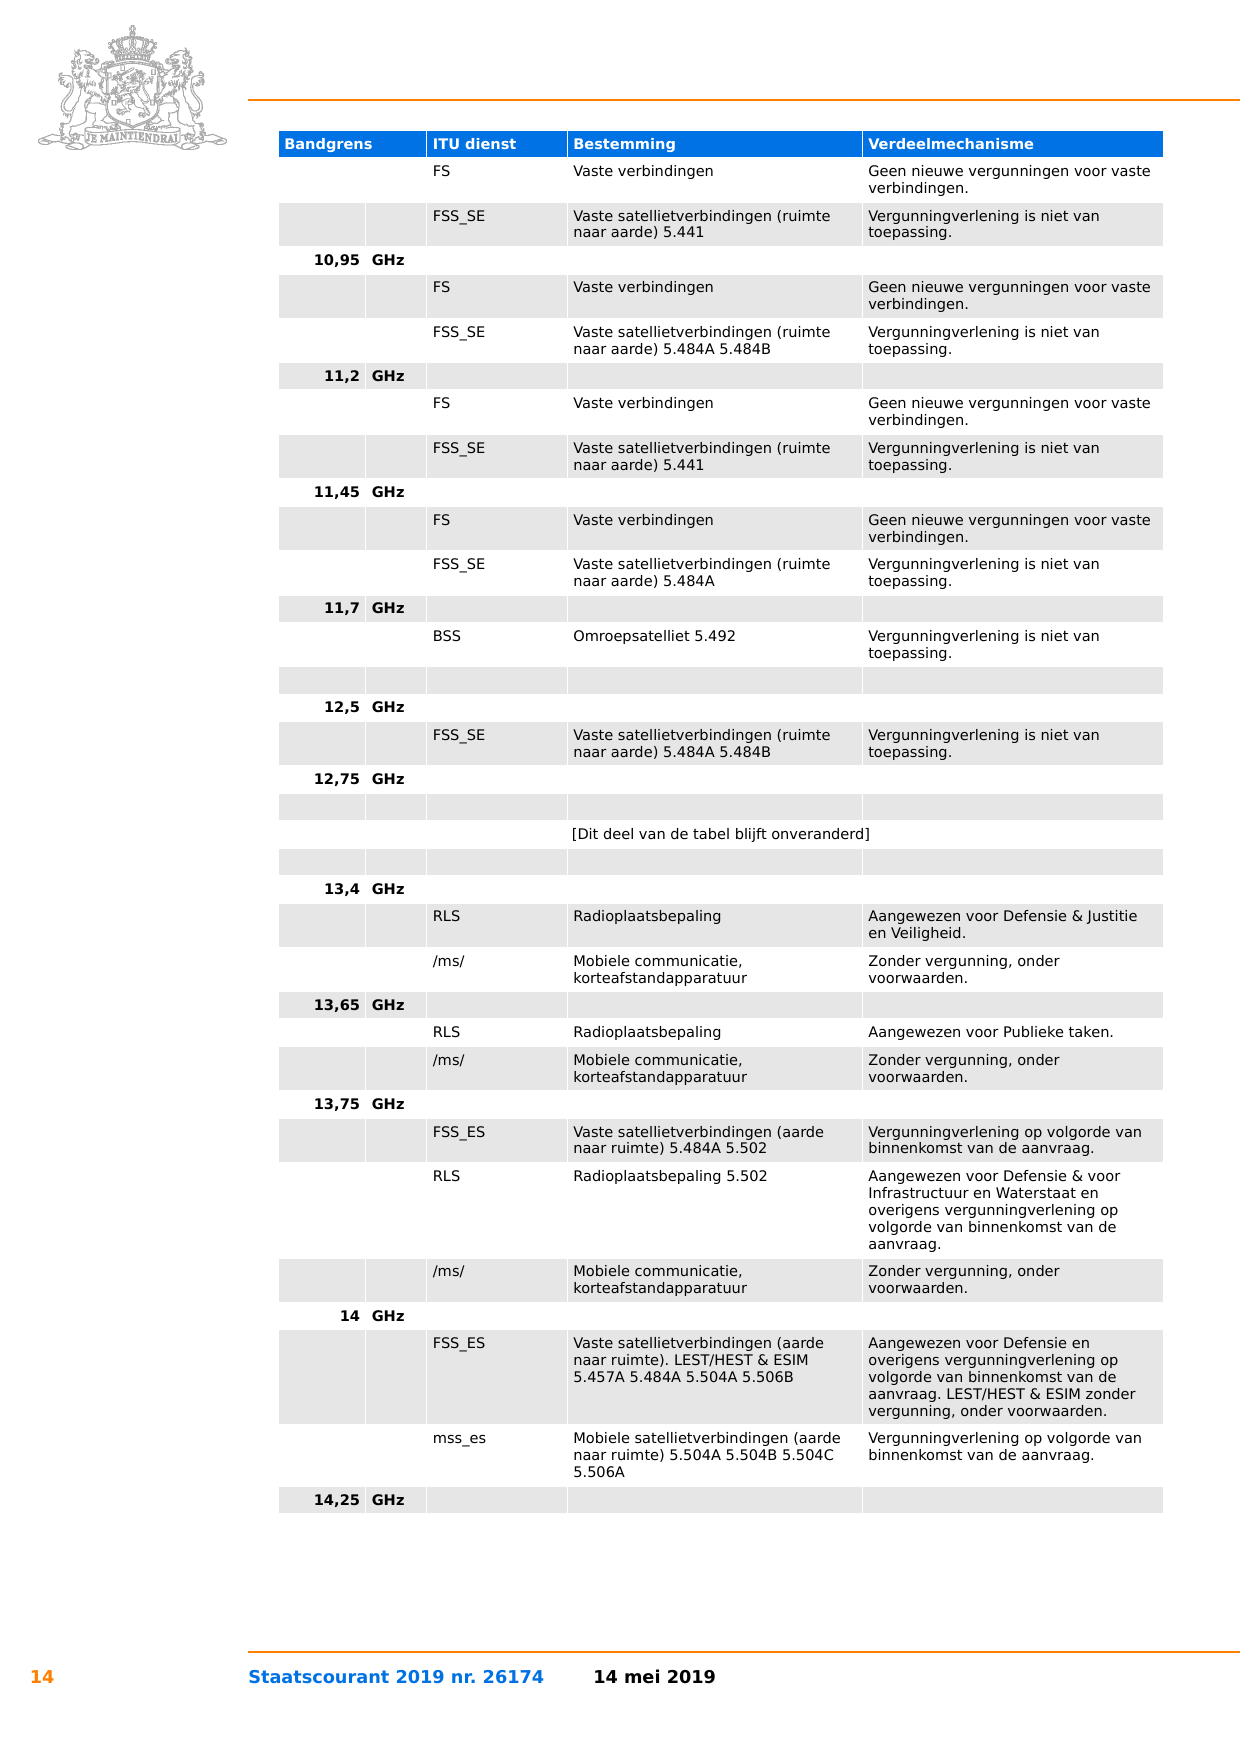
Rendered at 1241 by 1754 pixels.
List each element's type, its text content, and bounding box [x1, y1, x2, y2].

table_cell [568, 247, 862, 273]
table_cell Vaste verbindingen [568, 507, 862, 550]
table_header ITU dienst [427, 131, 567, 157]
table_cell Radioplaatsbepaling 5.502 [568, 1163, 862, 1257]
table_cell /ms/ [427, 1047, 567, 1090]
table_cell [427, 596, 567, 622]
table_cell GHz [366, 992, 426, 1018]
table_cell [279, 1020, 365, 1046]
table_cell Vergunningverlening is niet van toepassing. [863, 319, 1163, 362]
table_cell Geen nieuwe vergunningen voor vaste verbindingen. [863, 275, 1163, 318]
table_cell Radioplaatsbepaling [568, 1020, 862, 1046]
table_cell 13,65 [279, 992, 365, 1018]
table_cell 11,45 [279, 479, 365, 506]
table_cell [427, 766, 567, 793]
table_cell FS [427, 158, 567, 202]
table_cell [366, 1047, 426, 1090]
table_cell Mobiele communicatie, korteafstandapparatuur [568, 948, 862, 991]
table_cell [366, 1259, 426, 1302]
table_cell [279, 1163, 365, 1257]
table_cell [427, 363, 567, 389]
table_cell [568, 596, 862, 622]
table_cell 14 [279, 1303, 365, 1329]
table_cell Geen nieuwe vergunningen voor vaste verbindingen. [863, 507, 1163, 550]
table_cell [568, 695, 862, 721]
table_cell Zonder vergunning, onder voorwaarden. [863, 1259, 1163, 1302]
table_cell Mobiele communicatie, korteafstandapparatuur [568, 1259, 862, 1302]
table_cell BSS [427, 623, 567, 666]
table_cell GHz [366, 1091, 426, 1118]
table_cell [279, 507, 365, 550]
table_cell [279, 1047, 365, 1090]
table_cell [279, 849, 365, 875]
table_cell [279, 904, 365, 947]
table_cell GHz [366, 363, 426, 389]
table_cell 12,75 [279, 766, 365, 793]
table_cell FSS_SE [427, 551, 567, 594]
table_cell Mobiele communicatie, korteafstandapparatuur [568, 1047, 862, 1090]
table_cell [568, 794, 862, 820]
table_cell Vaste satellietverbindingen (ruimte naar aarde) 5.484A [568, 551, 862, 594]
table_cell [279, 203, 365, 246]
table_cell Geen nieuwe vergunningen voor vaste verbindingen. [863, 391, 1163, 434]
table_cell /ms/ [427, 948, 567, 991]
table_cell Geen nieuwe vergunningen voor vaste verbindingen. [863, 158, 1163, 202]
table_cell [427, 992, 567, 1018]
table_cell FS [427, 391, 567, 434]
table_cell [863, 1487, 1163, 1513]
table_cell Vergunningverlening is niet van toepassing. [863, 203, 1163, 246]
table_cell Vergunningverlening is niet van toepassing. [863, 722, 1163, 765]
table_cell [568, 992, 862, 1018]
table_cell /ms/ [427, 1259, 567, 1302]
table_cell GHz [366, 1487, 426, 1513]
table_cell [863, 992, 1163, 1018]
table_cell [427, 479, 567, 506]
table_cell Vaste verbindingen [568, 391, 862, 434]
table_cell [279, 435, 365, 478]
table_cell [279, 319, 365, 362]
table_cell [279, 948, 365, 991]
table_cell [279, 1330, 365, 1424]
table_cell FS [427, 275, 567, 318]
table_cell [366, 1330, 426, 1424]
table_header Verdeelmechanisme [863, 131, 1163, 157]
table_cell Omroepsatelliet 5.492 [568, 623, 862, 666]
table_cell [568, 1487, 862, 1513]
table_cell [279, 794, 365, 820]
table_cell GHz [366, 479, 426, 506]
table_cell FSS_SE [427, 435, 567, 478]
table_cell [366, 667, 426, 694]
table_cell GHz [366, 247, 426, 273]
table_cell [366, 623, 426, 666]
table_cell [366, 794, 426, 820]
table_cell GHz [366, 596, 426, 622]
table_cell [427, 667, 567, 694]
table_cell RLS [427, 1020, 567, 1046]
table_cell FS [427, 507, 567, 550]
table_cell [863, 766, 1163, 793]
table_cell [568, 479, 862, 506]
table_cell Vaste satellietverbindingen (aarde naar ruimte) 5.484A 5.502 [568, 1119, 862, 1162]
table_cell [366, 849, 426, 875]
table_cell [863, 596, 1163, 622]
table_cell [366, 507, 426, 550]
table_cell [568, 1091, 862, 1118]
table_cell [568, 849, 862, 875]
table_cell [366, 391, 426, 434]
table_cell Vaste satellietverbindingen (ruimte naar aarde) 5.441 [568, 203, 862, 246]
table_cell [279, 1119, 365, 1162]
table_cell FSS_SE [427, 722, 567, 765]
table_cell [568, 667, 862, 694]
table_cell GHz [366, 876, 426, 902]
table_cell Aangewezen voor Defensie & voor Infrastructuur en Waterstaat en overigens vergunningverlening op volgorde van binnenkomst van de aanvraag. [863, 1163, 1163, 1257]
table_cell [Dit deel van de tabel blijft onveranderd] [279, 821, 1163, 848]
table_cell [366, 904, 426, 947]
table_cell [366, 158, 426, 202]
table_cell [366, 551, 426, 594]
picture [38, 25, 227, 150]
table_cell [366, 1426, 426, 1486]
table_cell Vaste verbindingen [568, 158, 862, 202]
table_cell Vaste satellietverbindingen (ruimte naar aarde) 5.441 [568, 435, 862, 478]
table_cell [427, 876, 567, 902]
table_cell [427, 1487, 567, 1513]
table_cell [279, 1259, 365, 1302]
table_cell [568, 766, 862, 793]
table_cell Vergunningverlening is niet van toepassing. [863, 551, 1163, 594]
table_cell [366, 722, 426, 765]
table_cell [427, 794, 567, 820]
table_cell FSS_SE [427, 319, 567, 362]
table_cell 13,75 [279, 1091, 365, 1118]
table_cell FSS_ES [427, 1119, 567, 1162]
table_cell FSS_SE [427, 203, 567, 246]
table_cell Vaste satellietverbindingen (aarde naar ruimte). LEST/HEST & ESIM 5.457A 5.484A 5.504A 5.506B [568, 1330, 862, 1424]
table_cell [863, 849, 1163, 875]
table_cell GHz [366, 695, 426, 721]
table_cell FSS_ES [427, 1330, 567, 1424]
table_cell 10,95 [279, 247, 365, 273]
table_cell Vaste satellietverbindingen (ruimte naar aarde) 5.484A 5.484B [568, 319, 862, 362]
table_cell Vergunningverlening is niet van toepassing. [863, 623, 1163, 666]
table_cell GHz [366, 766, 426, 793]
table_cell 11,2 [279, 363, 365, 389]
table_cell [427, 247, 567, 273]
table_cell [366, 275, 426, 318]
table_cell [279, 667, 365, 694]
table_cell [863, 1091, 1163, 1118]
table_cell [366, 1119, 426, 1162]
table_cell [427, 1303, 567, 1329]
table_cell [279, 1426, 365, 1486]
table_cell 12,5 [279, 695, 365, 721]
table_cell Zonder vergunning, onder voorwaarden. [863, 1047, 1163, 1090]
table_cell [366, 948, 426, 991]
table_cell Mobiele satellietverbindingen (aarde naar ruimte) 5.504A 5.504B 5.504C 5.506A [568, 1426, 862, 1486]
table_cell [427, 849, 567, 875]
table_cell [863, 363, 1163, 389]
table_cell [366, 319, 426, 362]
table_cell [427, 1091, 567, 1118]
table_cell [863, 794, 1163, 820]
table_cell [366, 1163, 426, 1257]
table_cell Zonder vergunning, onder voorwaarden. [863, 948, 1163, 991]
table_cell [279, 722, 365, 765]
table_cell [863, 1303, 1163, 1329]
table_cell [366, 435, 426, 478]
table_cell [863, 247, 1163, 273]
table_cell Vergunningverlening is niet van toepassing. [863, 435, 1163, 478]
table_cell Aangewezen voor Publieke taken. [863, 1020, 1163, 1046]
table_cell 14,25 [279, 1487, 365, 1513]
table_cell [279, 391, 365, 434]
table_cell [863, 695, 1163, 721]
table_cell [366, 1020, 426, 1046]
table_header Bandgrens [279, 131, 426, 157]
table_cell [427, 695, 567, 721]
table_cell [568, 1303, 862, 1329]
table_cell [863, 479, 1163, 506]
table_cell 13,4 [279, 876, 365, 902]
table_cell RLS [427, 904, 567, 947]
table_cell [279, 623, 365, 666]
table_cell [568, 363, 862, 389]
table_cell Vaste satellietverbindingen (ruimte naar aarde) 5.484A 5.484B [568, 722, 862, 765]
table_cell Vergunningverlening op volgorde van binnenkomst van de aanvraag. [863, 1119, 1163, 1162]
table_cell Radioplaatsbepaling [568, 904, 862, 947]
table_header Bestemming [568, 131, 862, 157]
table_cell RLS [427, 1163, 567, 1257]
table_cell mss_es [427, 1426, 567, 1486]
table_cell [366, 203, 426, 246]
table_cell [863, 876, 1163, 902]
table_cell [279, 158, 365, 202]
table_cell [568, 876, 862, 902]
table_cell [863, 667, 1163, 694]
table_cell Vergunningverlening op volgorde van binnenkomst van de aanvraag. [863, 1426, 1163, 1486]
table_cell [279, 275, 365, 318]
table_cell Vaste verbindingen [568, 275, 862, 318]
table_cell 11,7 [279, 596, 365, 622]
table_cell Aangewezen voor Defensie & Justitie en Veiligheid. [863, 904, 1163, 947]
table_cell Aangewezen voor Defensie en overigens vergunningverlening op volgorde van binnenkomst van de aanvraag. LEST/HEST & ESIM zonder vergunning, onder voorwaarden. [863, 1330, 1163, 1424]
table_cell GHz [366, 1303, 426, 1329]
table_cell [279, 551, 365, 594]
